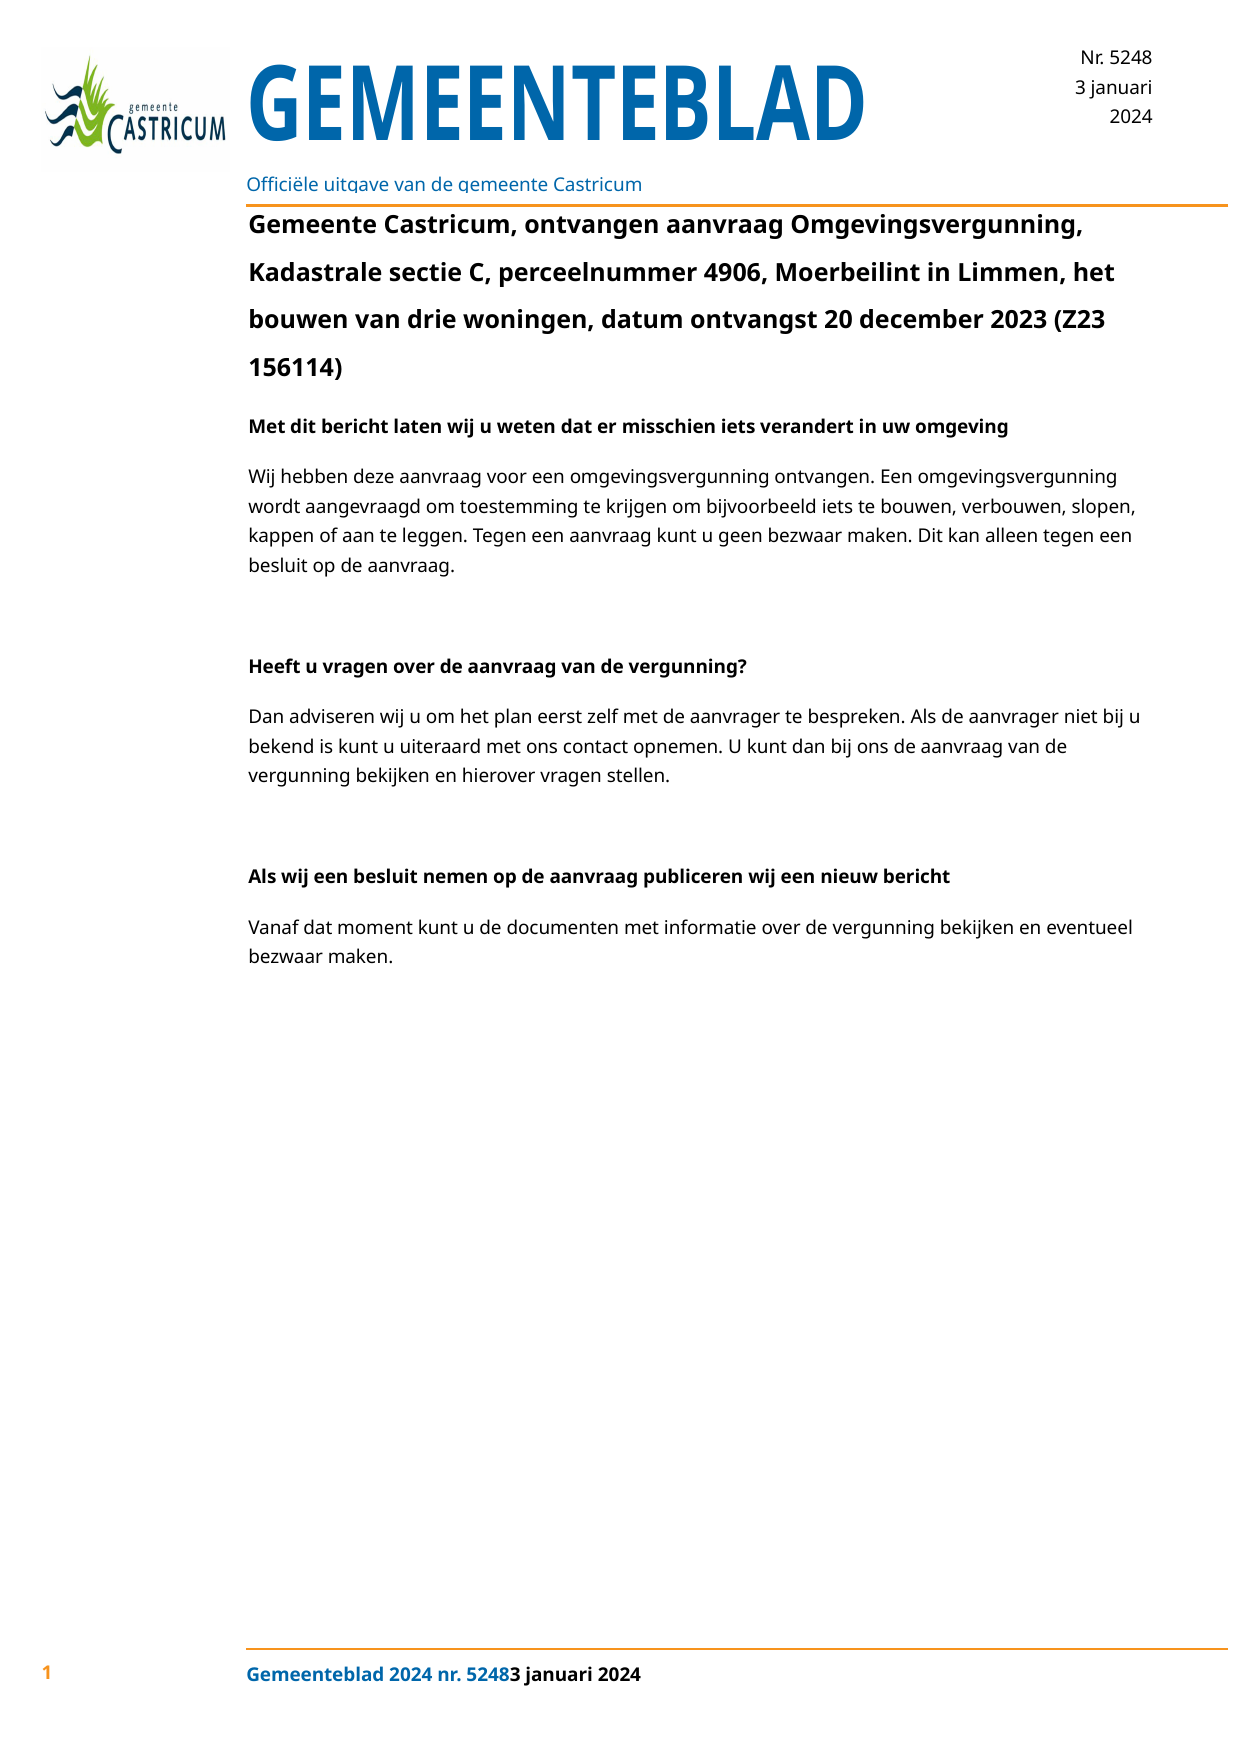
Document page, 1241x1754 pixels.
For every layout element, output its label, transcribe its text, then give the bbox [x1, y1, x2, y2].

text Wij hebben deze aanvraag voor een omgevingsvergunning ontvangen. Een omgevingsvergunning wordt aangevraagd om toestemming te krijgen om bijvoorbeeld iets te bouwen, verbouwen, slopen, kappen of aan te leggen. Tegen een aanvraag kunt u geen bezwaar maken. Dit kan alleen tegen een besluit op de aanvraag. [248, 463, 1152, 578]
text Gemeente Castricum, ontvangen aanvraag Omgevingsvergunning, Kadastrale sectie C, perceelnummer 4906, Moerbeilint in Limmen, het bouwen van drie woningen, datum ontvangst 20 december 2023 (Z23 156114) [248, 207, 1152, 384]
picture [41, 47, 231, 172]
text Als wij een besluit nemen op de aanvraag publiceren wij een nieuw bericht [248, 863, 1152, 889]
text Dan adviseren wij u om het plan eerst zelf met de aanvrager te bespreken. Als de aanvrager niet bij u bekend is kunt u uiteraard met ons contact opnemen. U kunt dan bij ons de aanvraag van de vergunning bekijken en hierover vragen stellen. [248, 703, 1152, 788]
text Heeft u vragen over de aanvraag van de vergunning? [248, 653, 1152, 679]
text Vanaf dat moment kunt u de documenten met informatie over de vergunning bekijken en eventueel bezwaar maken. [248, 914, 1152, 969]
text Met dit bericht laten wij u weten dat er misschien iets verandert in uw omgeving [248, 413, 1152, 439]
